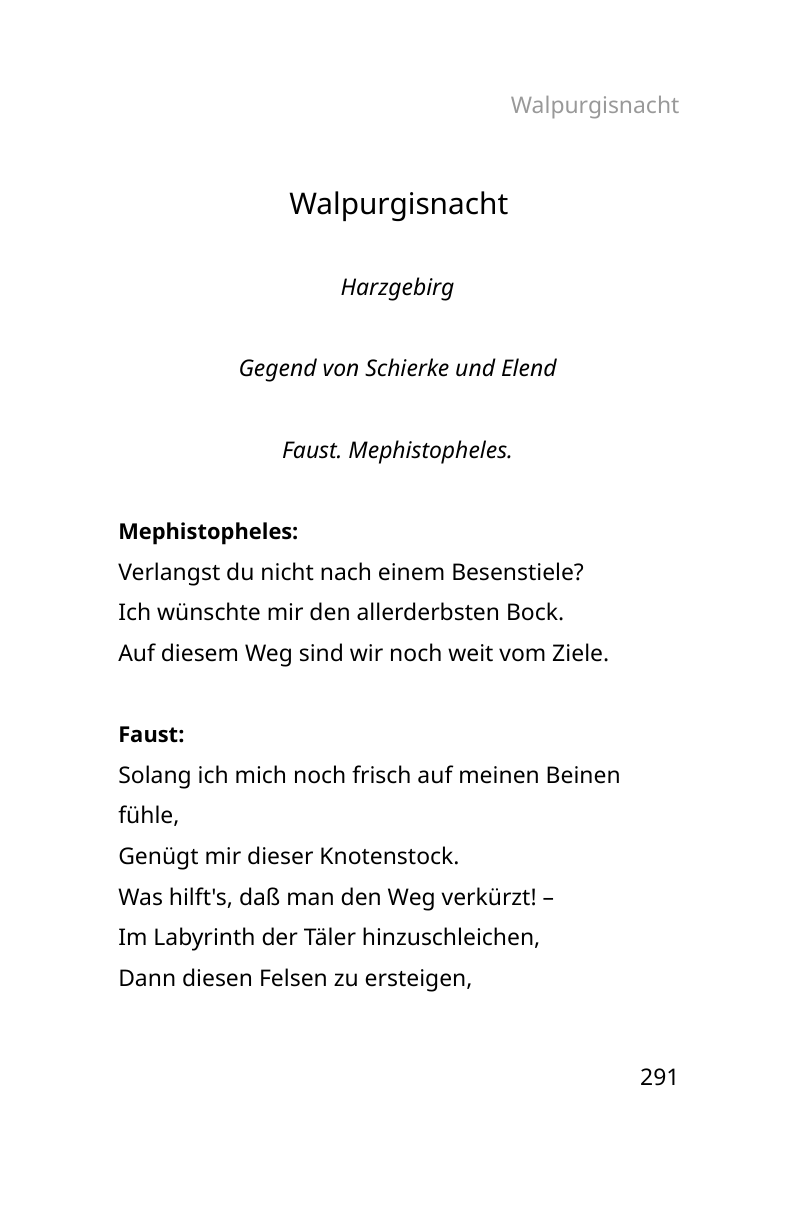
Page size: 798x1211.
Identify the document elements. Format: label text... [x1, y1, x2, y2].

text Faust. Mephistopheles. [118, 405, 679, 465]
text Harzgebirg [118, 247, 679, 302]
text Mephistopheles: Verlangst du nicht nach einem Besenstiele? Ich wünschte mir den allerderbsten Bock. Auf diesem Weg sind wir noch weit vom Ziele. [118, 486, 679, 668]
subtitle Walpurgisnacht [118, 149, 679, 223]
text Faust: Solang ich mich noch frisch auf meinen Beinen fühle, Genügt mir dieser Knotenstock. Was hilft's, daß man den Weg verkürzt! – Im Labyrinth der Täler hinzuschleichen, Dann diesen Felsen zu ersteigen, [118, 695, 679, 993]
text Gegend von Schierke und Elend [118, 323, 679, 384]
